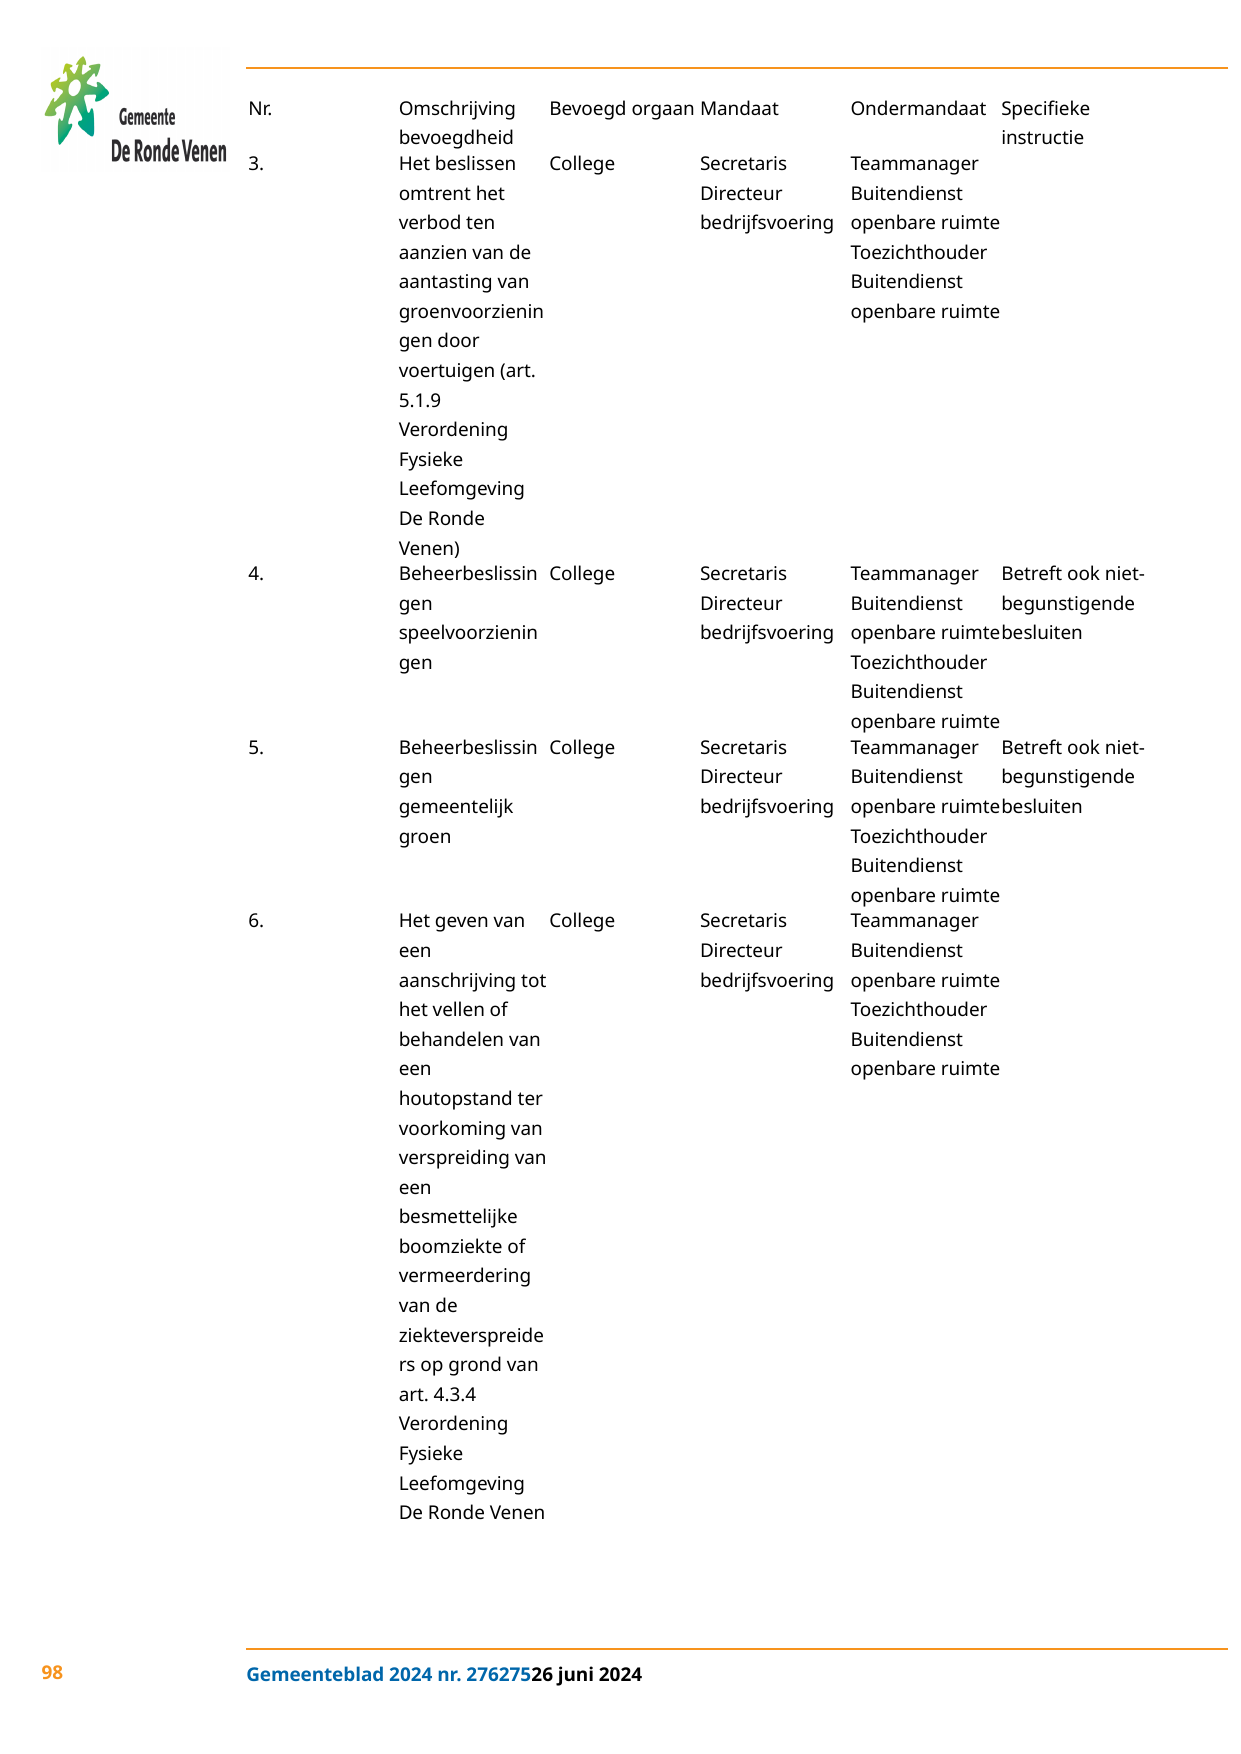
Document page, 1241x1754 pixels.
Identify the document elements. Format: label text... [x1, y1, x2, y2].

table_cell Betreft ook niet-begunstigende besluiten [1001, 560, 1152, 734]
table_cell College [549, 908, 700, 1525]
table_cell Betreft ook niet-begunstigende besluiten [1001, 734, 1152, 908]
table_cell Het geven van een aanschrijving tot het vellen of behandelen van een houtopstand ter voorkoming van verspreiding van een besmettelijke boomziekte of vermeerdering van de ziekteverspreiders op grond van art. 4.3.4 Verordening Fysieke Leefomgeving De Ronde Venen [399, 908, 549, 1525]
table_cell [1001, 908, 1152, 1525]
table_cell Beheerbeslissingen speelvoorzieningen [399, 560, 549, 734]
table_cell Het beslissen omtrent het verbod ten aanzien van de aantasting van groenvoorzieningen door voertuigen (art. 5.1.9 Verordening Fysieke Leefomgeving De Ronde Venen) [399, 150, 549, 560]
table_cell Secretaris Directeur bedrijfsvoering [700, 734, 850, 908]
table_cell 4. [248, 560, 398, 734]
table_cell [1001, 150, 1152, 560]
table_cell College [549, 734, 700, 908]
table_header Mandaat [700, 95, 850, 150]
table_cell 6. [248, 908, 398, 1525]
table_cell Beheerbeslissingen gemeentelijk groen [399, 734, 549, 908]
table_cell Teammanager Buitendienst openbare ruimte Toezichthouder Buitendienst openbare ruimte [850, 150, 1001, 560]
table_cell College [549, 560, 700, 734]
table_cell Teammanager Buitendienst openbare ruimte Toezichthouder Buitendienst openbare ruimte [850, 908, 1001, 1525]
table_header Specifieke instructie [1001, 95, 1152, 150]
picture [41, 47, 231, 172]
table_header Ondermandaat [850, 95, 1001, 150]
table_header Bevoegd orgaan [549, 95, 700, 150]
table_cell Secretaris Directeur bedrijfsvoering [700, 908, 850, 1525]
table_header Nr. [248, 95, 398, 150]
table_cell Teammanager Buitendienst openbare ruimte Toezichthouder Buitendienst openbare ruimte [850, 734, 1001, 908]
table_cell 5. [248, 734, 398, 908]
table_cell College [549, 150, 700, 560]
table_cell 3. [248, 150, 398, 560]
table_cell Secretaris Directeur bedrijfsvoering [700, 560, 850, 734]
table_cell Secretaris Directeur bedrijfsvoering [700, 150, 850, 560]
table_header Omschrijving bevoegdheid [399, 95, 549, 150]
table_cell Teammanager Buitendienst openbare ruimte Toezichthouder Buitendienst openbare ruimte [850, 560, 1001, 734]
